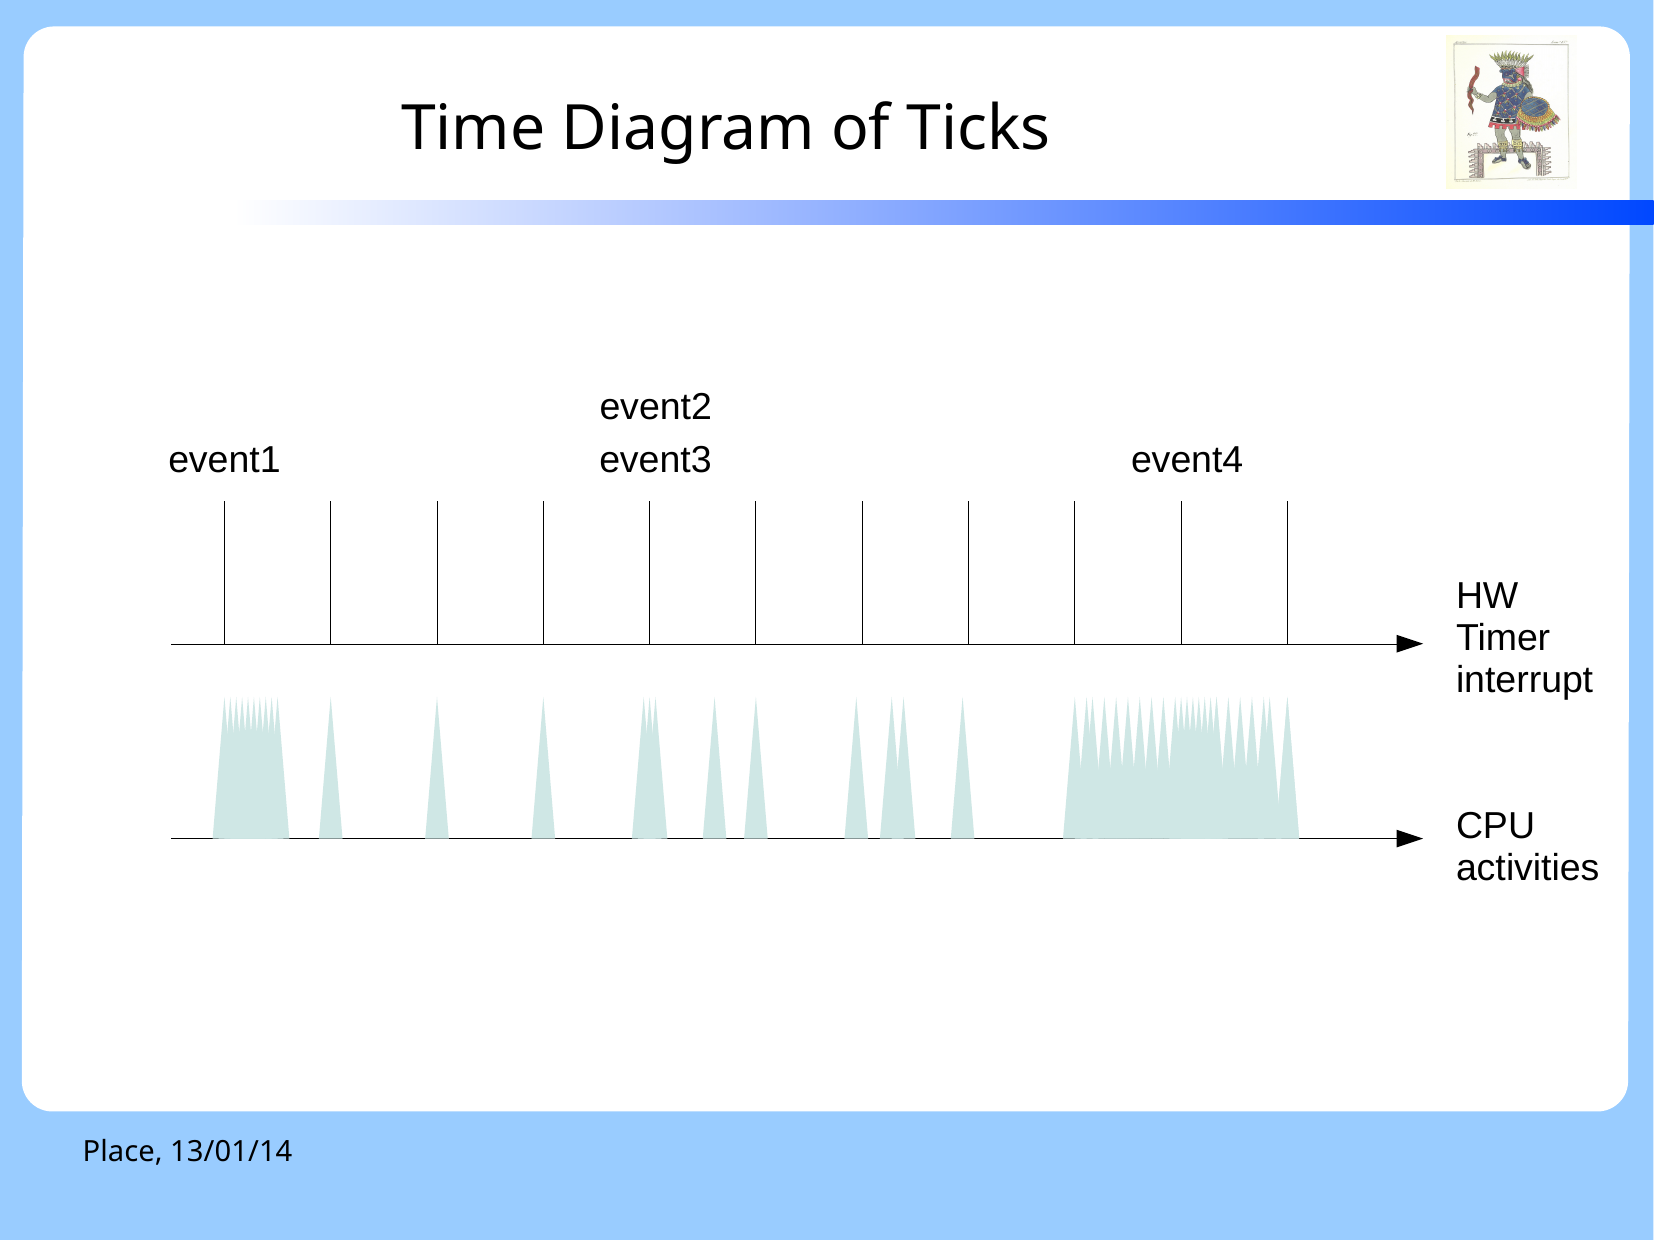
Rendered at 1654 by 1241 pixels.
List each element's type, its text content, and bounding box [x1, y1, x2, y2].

text_box CPU activities [1441, 797, 1615, 897]
text_box [950, 696, 975, 839]
text_box [318, 696, 343, 839]
text_box [631, 696, 668, 839]
title Time Diagram of Ticks [82, 49, 1371, 201]
text_box [531, 696, 556, 839]
picture [1446, 35, 1577, 189]
text_box [879, 696, 916, 839]
text_box event1 [153, 431, 296, 488]
text_box event2 [584, 377, 727, 435]
text_box [1062, 696, 1300, 839]
text_box [744, 696, 768, 839]
text_box [702, 696, 727, 839]
text_box event3 [584, 435, 727, 488]
text_box [844, 696, 869, 839]
text_box event4 [1116, 431, 1259, 488]
text_box [212, 696, 290, 839]
text_box [425, 696, 449, 839]
text_box HW Timer interrupt [1441, 566, 1609, 708]
